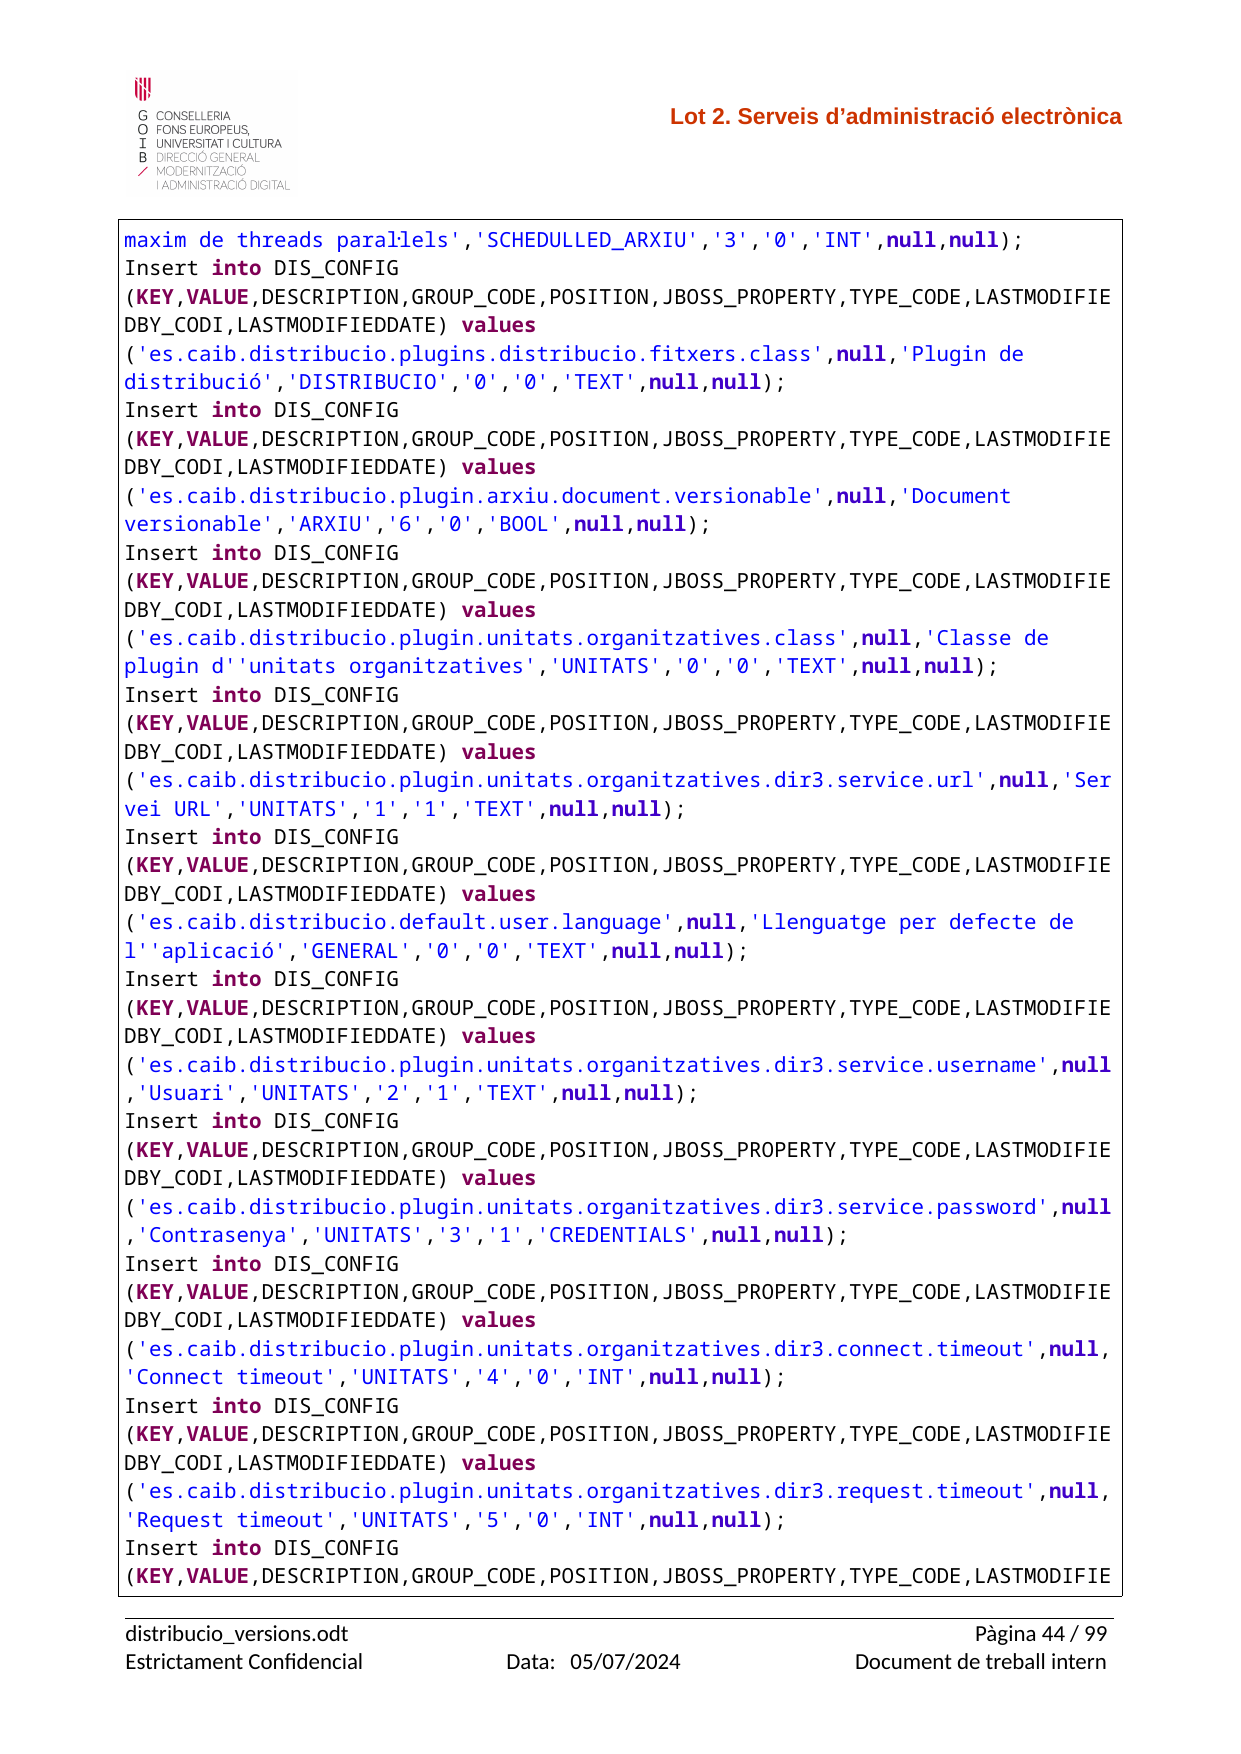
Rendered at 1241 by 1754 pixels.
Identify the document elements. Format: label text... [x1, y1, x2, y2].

table_header maxim de threads paral·lels','SCHEDULLED_ARXIU','3','0','INT',null,null); Insert into DIS_CONFIG (KEY,VALUE,DESCRIPTION,GROUP_CODE,POSITION,JBOSS_PROPERTY,TYPE_CODE,LASTMODIFIEDBY_CODI,LASTMODIFIEDDATE) values ('es.caib.distribucio.plugins.distribucio.fitxers.class',null,'Plugin de distribució','DISTRIBUCIO','0','0','TEXT',null,null); Insert into DIS_CONFIG (KEY,VALUE,DESCRIPTION,GROUP_CODE,POSITION,JBOSS_PROPERTY,TYPE_CODE,LASTMODIFIEDBY_CODI,LASTMODIFIEDDATE) values ('es.caib.distribucio.plugin.arxiu.document.versionable',null,'Document versionable','ARXIU','6','0','BOOL',null,null); Insert into DIS_CONFIG (KEY,VALUE,DESCRIPTION,GROUP_CODE,POSITION,JBOSS_PROPERTY,TYPE_CODE,LASTMODIFIEDBY_CODI,LASTMODIFIEDDATE) values ('es.caib.distribucio.plugin.unitats.organitzatives.class',null,'Classe de plugin d''unitats organitzatives','UNITATS','0','0','TEXT',null,null); Insert into DIS_CONFIG (KEY,VALUE,DESCRIPTION,GROUP_CODE,POSITION,JBOSS_PROPERTY,TYPE_CODE,LASTMODIFIEDBY_CODI,LASTMODIFIEDDATE) values ('es.caib.distribucio.plugin.unitats.organitzatives.dir3.service.url',null,'Servei URL','UNITATS','1','1','TEXT',null,null); Insert into DIS_CONFIG (KEY,VALUE,DESCRIPTION,GROUP_CODE,POSITION,JBOSS_PROPERTY,TYPE_CODE,LASTMODIFIEDBY_CODI,LASTMODIFIEDDATE) values ('es.caib.distribucio.default.user.language',null,'Llenguatge per defecte de l''aplicació','GENERAL','0','0','TEXT',null,null); Insert into DIS_CONFIG (KEY,VALUE,DESCRIPTION,GROUP_CODE,POSITION,JBOSS_PROPERTY,TYPE_CODE,LASTMODIFIEDBY_CODI,LASTMODIFIEDDATE) values ('es.caib.distribucio.plugin.unitats.organitzatives.dir3.service.username',null,'Usuari','UNITATS','2','1','TEXT',null,null); Insert into DIS_CONFIG (KEY,VALUE,DESCRIPTION,GROUP_CODE,POSITION,JBOSS_PROPERTY,TYPE_CODE,LASTMODIFIEDBY_CODI,LASTMODIFIEDDATE) values ('es.caib.distribucio.plugin.unitats.organitzatives.dir3.service.password',null,'Contrasenya','UNITATS','3','1','CREDENTIALS',null,null); Insert into DIS_CONFIG (KEY,VALUE,DESCRIPTION,GROUP_CODE,POSITION,JBOSS_PROPERTY,TYPE_CODE,LASTMODIFIEDBY_CODI,LASTMODIFIEDDATE) values ('es.caib.distribucio.plugin.unitats.organitzatives.dir3.connect.timeout',null,'Connect timeout','UNITATS','4','0','INT',null,null); Insert into DIS_CONFIG (KEY,VALUE,DESCRIPTION,GROUP_CODE,POSITION,JBOSS_PROPERTY,TYPE_CODE,LASTMODIFIEDBY_CODI,LASTMODIFIEDDATE) values ('es.caib.distribucio.plugin.unitats.organitzatives.dir3.request.timeout',null,'Request timeout','UNITATS','5','0','INT',null,null); Insert into DIS_CONFIG (KEY,VALUE,DESCRIPTION,GROUP_CODE,POSITION,JBOSS_PROPERTY,TYPE_CODE,LASTMODIFIE [119, 220, 1122, 1596]
picture [126, 70, 299, 197]
